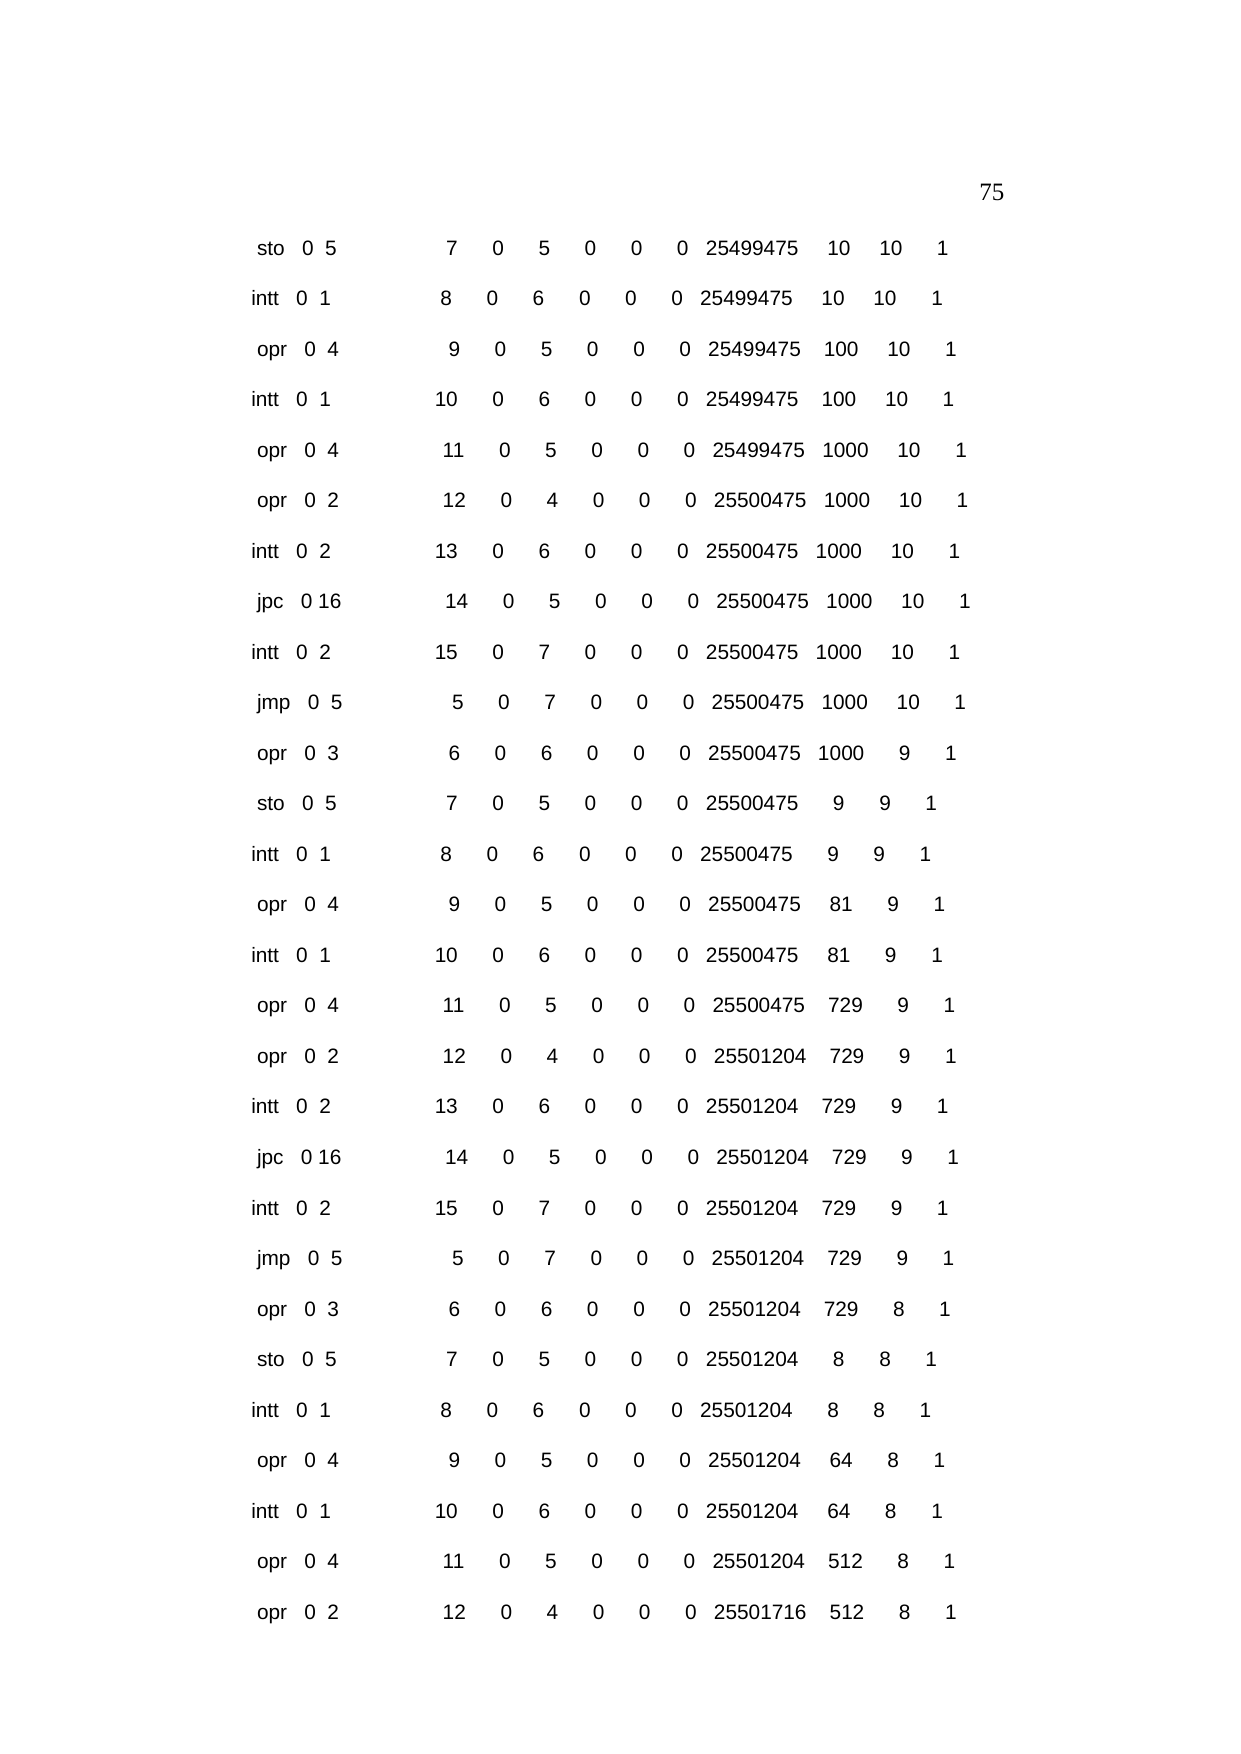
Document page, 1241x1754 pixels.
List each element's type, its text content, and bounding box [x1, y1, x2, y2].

text intt 0 1 8 0 6 0 0 0 25500475 9 9 1 [251, 842, 1122, 866]
text intt 0 1 10 0 6 0 0 0 25500475 81 9 1 [251, 943, 1122, 967]
text opr 0 4 11 0 5 0 0 0 25499475 1000 10 1 [251, 437, 1122, 461]
text intt 0 1 8 0 6 0 0 0 25501204 8 8 1 [251, 1397, 1122, 1421]
text intt 0 1 10 0 6 0 0 0 25501204 64 8 1 [251, 1498, 1122, 1522]
text opr 0 2 12 0 4 0 0 0 25501204 729 9 1 [251, 1044, 1122, 1068]
text intt 0 2 15 0 7 0 0 0 25500475 1000 10 1 [251, 639, 1122, 663]
text jmp 0 5 5 0 7 0 0 0 25501204 729 9 1 [251, 1246, 1122, 1270]
text opr 0 2 12 0 4 0 0 0 25500475 1000 10 1 [251, 488, 1122, 512]
text sto 0 5 7 0 5 0 0 0 25501204 8 8 1 [251, 1347, 1122, 1371]
text opr 0 4 11 0 5 0 0 0 25500475 729 9 1 [251, 993, 1122, 1017]
text opr 0 3 6 0 6 0 0 0 25500475 1000 9 1 [251, 741, 1122, 764]
text opr 0 4 11 0 5 0 0 0 25501204 512 8 1 [251, 1549, 1122, 1573]
text sto 0 5 7 0 5 0 0 0 25499475 10 10 1 [251, 235, 1122, 259]
text intt 0 1 8 0 6 0 0 0 25499475 10 10 1 [251, 286, 1122, 310]
text opr 0 4 9 0 5 0 0 0 25499475 100 10 1 [251, 336, 1122, 360]
text intt 0 2 13 0 6 0 0 0 25501204 729 9 1 [251, 1094, 1122, 1118]
text jpc 0 16 14 0 5 0 0 0 25501204 729 9 1 [251, 1145, 1122, 1169]
text opr 0 3 6 0 6 0 0 0 25501204 729 8 1 [251, 1296, 1122, 1320]
text opr 0 4 9 0 5 0 0 0 25501204 64 8 1 [251, 1448, 1122, 1472]
text opr 0 2 12 0 4 0 0 0 25501716 512 8 1 [251, 1599, 1122, 1623]
text sto 0 5 7 0 5 0 0 0 25500475 9 9 1 [251, 791, 1122, 815]
text intt 0 2 15 0 7 0 0 0 25501204 729 9 1 [251, 1195, 1122, 1219]
text opr 0 4 9 0 5 0 0 0 25500475 81 9 1 [251, 892, 1122, 916]
text intt 0 1 10 0 6 0 0 0 25499475 100 10 1 [251, 387, 1122, 411]
text jpc 0 16 14 0 5 0 0 0 25500475 1000 10 1 [251, 589, 1122, 613]
text jmp 0 5 5 0 7 0 0 0 25500475 1000 10 1 [251, 690, 1122, 714]
text intt 0 2 13 0 6 0 0 0 25500475 1000 10 1 [251, 538, 1122, 562]
